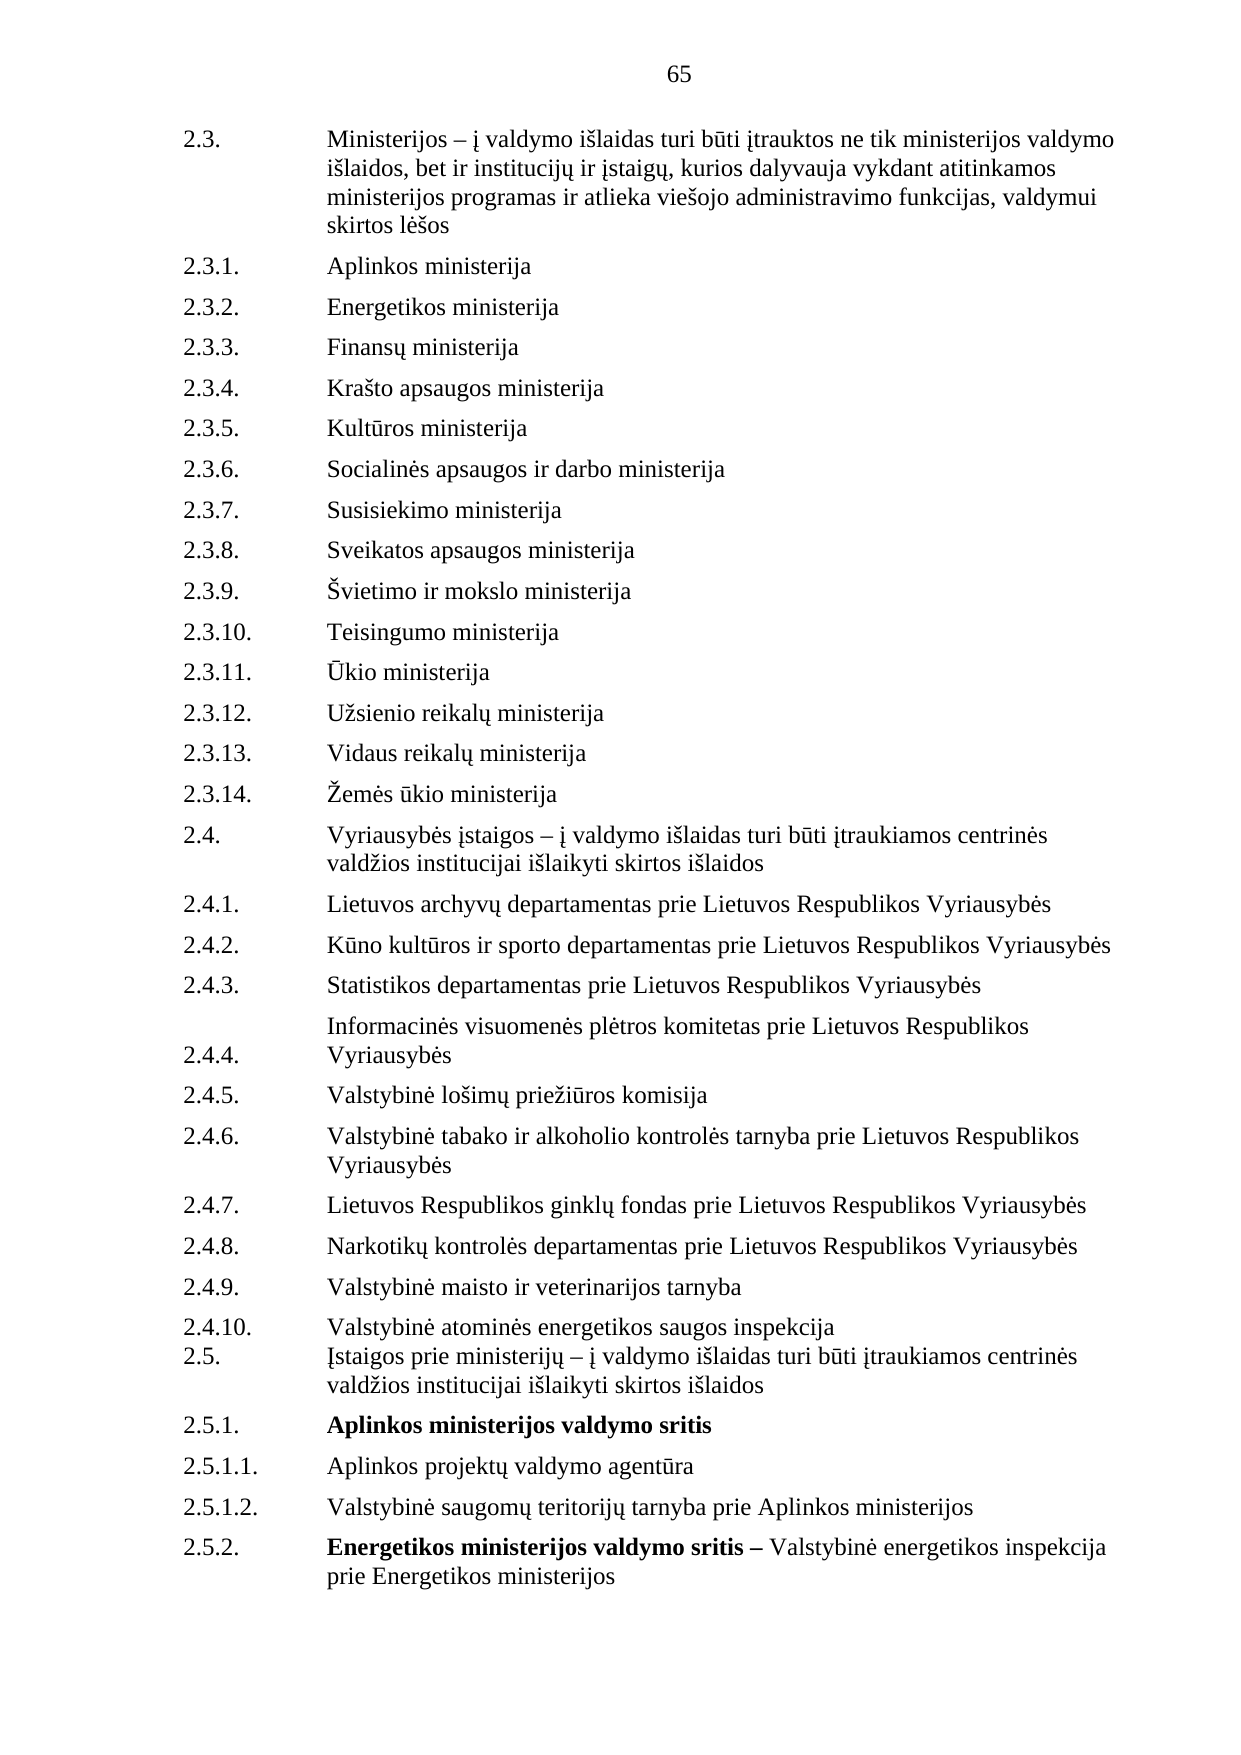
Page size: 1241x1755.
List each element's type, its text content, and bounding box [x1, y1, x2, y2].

table_cell 2.3.14. [177, 773, 321, 814]
table_cell Sveikatos apsaugos ministerija [321, 529, 1122, 570]
table_cell 2.5. [177, 1341, 321, 1404]
table_cell Lietuvos archyvų departamentas prie Lietuvos Respublikos Vyriausybės [321, 883, 1122, 924]
table_cell 2.4. [177, 814, 321, 883]
table_cell 2.3. [177, 118, 321, 245]
table_cell 2.4.8. [177, 1225, 321, 1266]
table_cell 2.4.7. [177, 1184, 321, 1225]
table_cell 2.4.3. [177, 964, 321, 1005]
table_cell Švietimo ir mokslo ministerija [321, 570, 1122, 611]
table_cell 2.3.1. [177, 245, 321, 286]
table_cell Aplinkos projektų valdymo agentūra [321, 1445, 1122, 1486]
table_cell 2.3.2. [177, 286, 321, 326]
table_cell 2.4.10. [177, 1306, 321, 1341]
table_cell Valstybinė saugomų teritorijų tarnyba prie Aplinkos ministerijos [321, 1486, 1122, 1526]
table_cell 2.3.6. [177, 448, 321, 489]
table_cell 2.5.2. [177, 1526, 321, 1596]
table_cell Energetikos ministerijos valdymo sritis – Valstybinė energetikos inspekcija prie Energetikos ministerijos [321, 1526, 1122, 1596]
table_cell Lietuvos Respublikos ginklų fondas prie Lietuvos Respublikos Vyriausybės [321, 1184, 1122, 1225]
table_cell 2.4.9. [177, 1266, 321, 1306]
table_cell 2.4.5. [177, 1074, 321, 1115]
table_cell Valstybinė tabako ir alkoholio kontrolės tarnyba prie Lietuvos Respublikos Vyriausybės [321, 1115, 1122, 1184]
table_cell Kultūros ministerija [321, 408, 1122, 448]
table_cell 2.3.7. [177, 489, 321, 529]
table_cell Susisiekimo ministerija [321, 489, 1122, 529]
table_cell Valstybinė lošimų priežiūros komisija [321, 1074, 1122, 1115]
table_cell 2.3.13. [177, 733, 321, 773]
table_cell 2.5.1. [177, 1404, 321, 1445]
table_cell 2.5.1.2. [177, 1486, 321, 1526]
table_cell Valstybinė maisto ir veterinarijos tarnyba [321, 1266, 1122, 1306]
table_cell Informacinės visuomenės plėtros komitetas prie Lietuvos Respublikos Vyriausybės [321, 1005, 1122, 1074]
table_cell Ministerijos – į valdymo išlaidas turi būti įtrauktos ne tik ministerijos valdymo išlaidos, bet ir institucijų ir įstaigų, kurios dalyvauja vykdant atitinkamos ministerijos programas ir atlieka viešojo administravimo funkcijas, valdymui skirtos lėšos [321, 118, 1122, 245]
table_cell 2.3.9. [177, 570, 321, 611]
table_cell 2.4.6. [177, 1115, 321, 1184]
table_cell 2.3.10. [177, 611, 321, 651]
table_cell 2.5.1.1. [177, 1445, 321, 1486]
table_cell Aplinkos ministerijos valdymo sritis [321, 1404, 1122, 1445]
table_cell Narkotikų kontrolės departamentas prie Lietuvos Respublikos Vyriausybės [321, 1225, 1122, 1266]
table_cell Vidaus reikalų ministerija [321, 733, 1122, 773]
table_cell 2.3.11. [177, 651, 321, 692]
table_cell Žemės ūkio ministerija [321, 773, 1122, 814]
table_cell Statistikos departamentas prie Lietuvos Respublikos Vyriausybės [321, 964, 1122, 1005]
table_cell 2.3.8. [177, 529, 321, 570]
table_cell 2.3.12. [177, 692, 321, 732]
table_cell Vyriausybės įstaigos – į valdymo išlaidas turi būti įtraukiamos centrinės valdžios institucijai išlaikyti skirtos išlaidos [321, 814, 1122, 883]
table_cell 2.4.2. [177, 924, 321, 964]
table_cell 2.3.4. [177, 367, 321, 407]
table_cell Krašto apsaugos ministerija [321, 367, 1122, 407]
table_cell Įstaigos prie ministerijų – į valdymo išlaidas turi būti įtraukiamos centrinės valdžios institucijai išlaikyti skirtos išlaidos [321, 1341, 1122, 1404]
table_cell 2.4.4. [177, 1005, 321, 1074]
table_cell Finansų ministerija [321, 326, 1122, 367]
table_cell 2.3.5. [177, 408, 321, 448]
table_cell Užsienio reikalų ministerija [321, 692, 1122, 732]
table_cell Socialinės apsaugos ir darbo ministerija [321, 448, 1122, 489]
table_cell Aplinkos ministerija [321, 245, 1122, 286]
table_cell Energetikos ministerija [321, 286, 1122, 326]
table_cell 2.4.1. [177, 883, 321, 924]
table_cell Ūkio ministerija [321, 651, 1122, 692]
table_cell Valstybinė atominės energetikos saugos inspekcija [321, 1306, 1122, 1341]
table_cell 2.3.3. [177, 326, 321, 367]
table_cell Kūno kultūros ir sporto departamentas prie Lietuvos Respublikos Vyriausybės [321, 924, 1122, 964]
table_cell Teisingumo ministerija [321, 611, 1122, 651]
